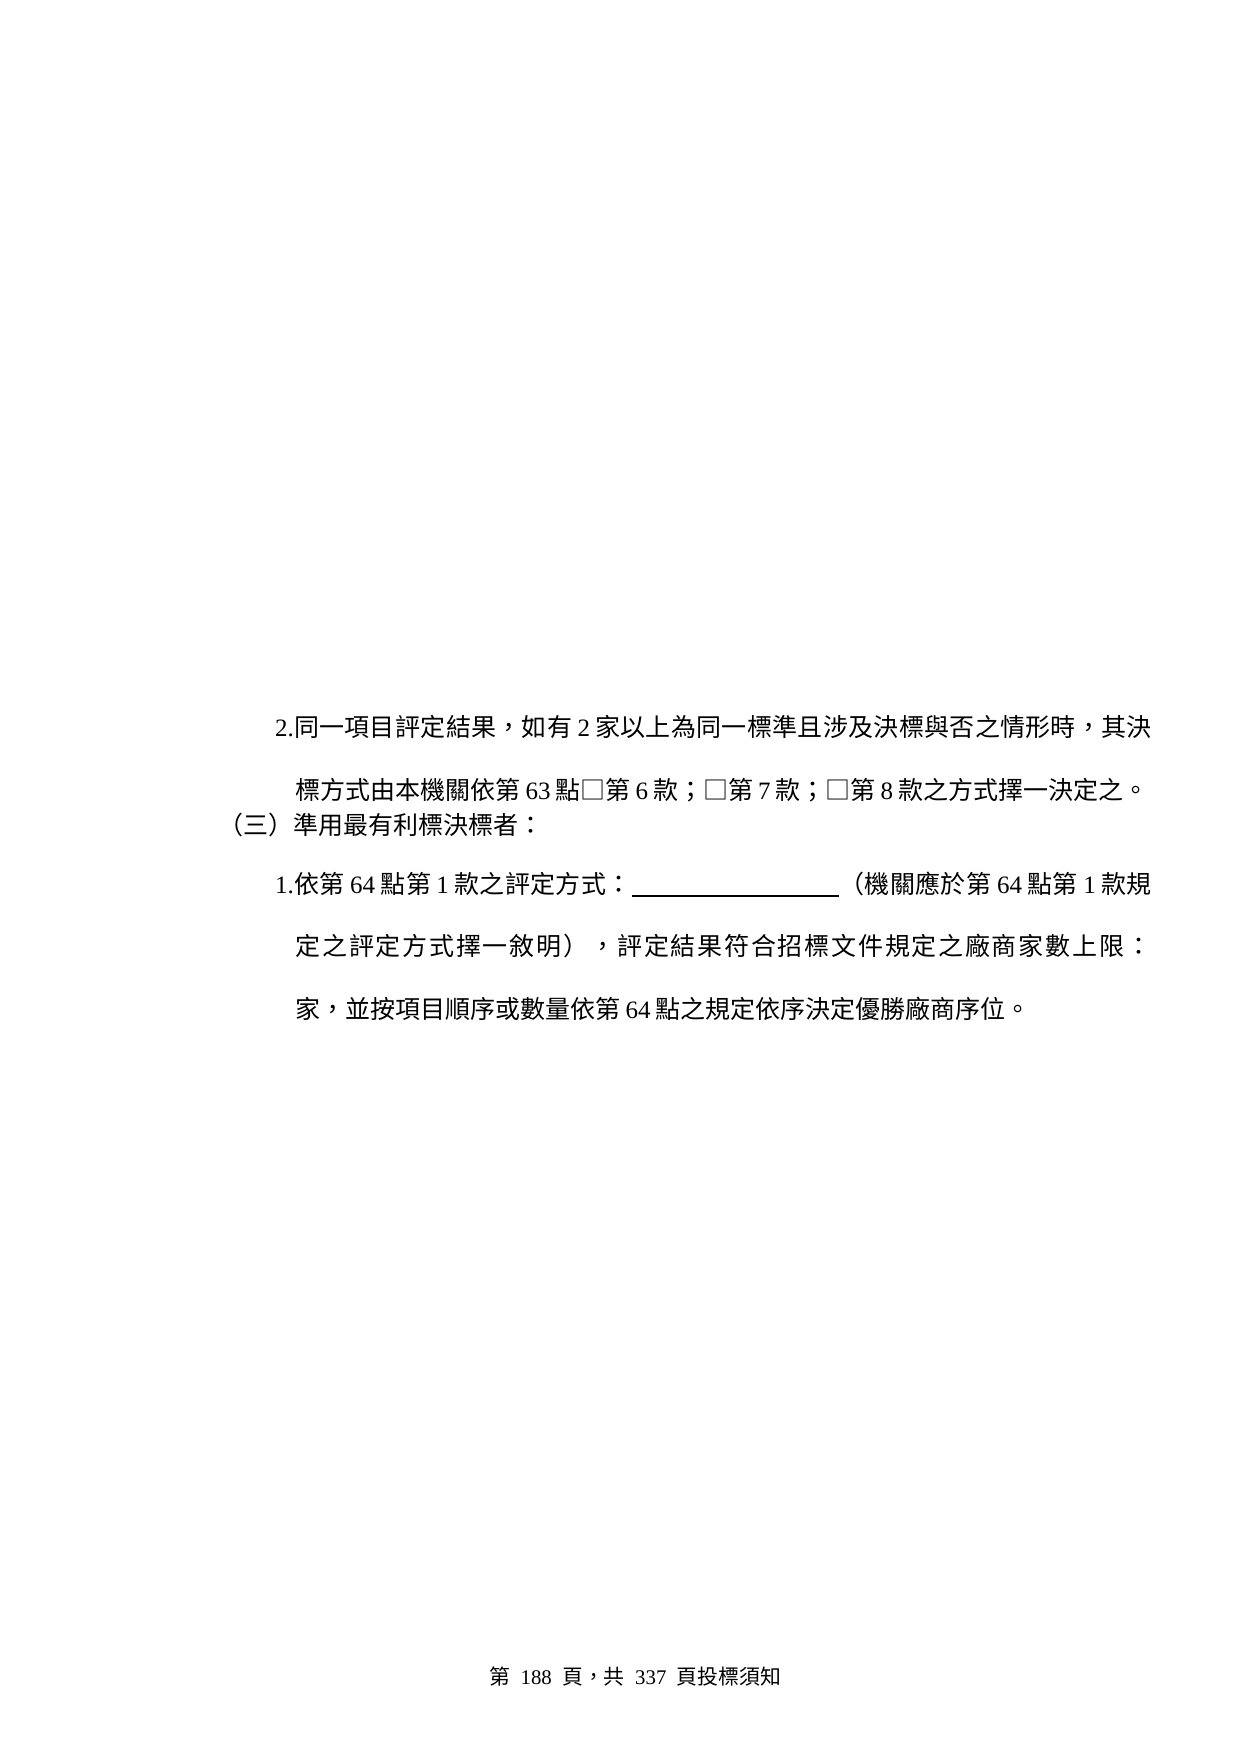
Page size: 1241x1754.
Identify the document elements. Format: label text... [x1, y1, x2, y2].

text 2.同一項目評定結果，如有2家以上為同一標準且涉及決標與否之情形時，其決標方式由本機關依第63點□第6款；□第7款；□第8款之方式擇一決定之。 [275, 684, 1152, 809]
text （三）準用最有利標決標者： [219, 809, 1137, 841]
text 1.依第64點第1款之評定方式： （機關應於第64點第1款規定之評定方式擇一敘明），評定結果符合招標文件規定之廠商家數上限： 家，並按項目順序或數量依第64點之規定依序決定優勝廠商序位。 [275, 841, 1152, 1028]
